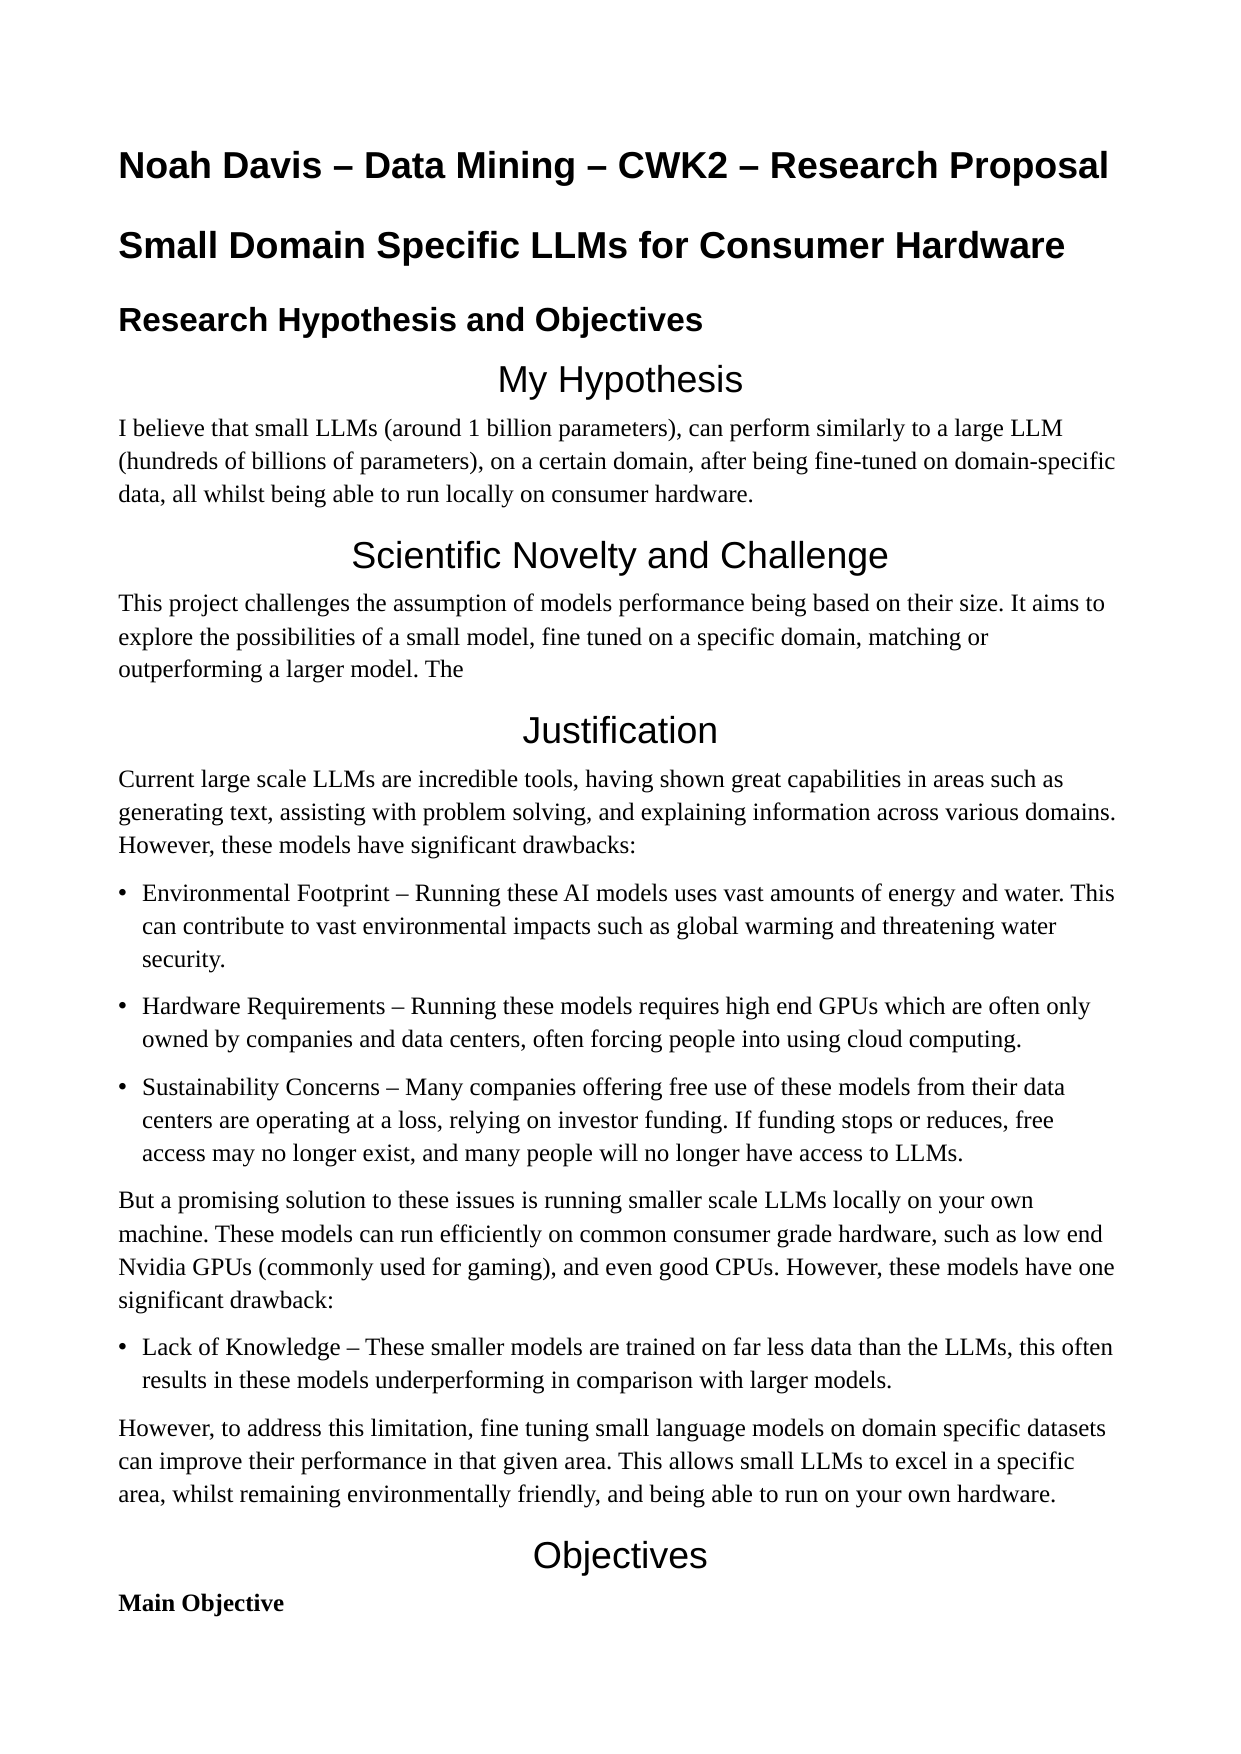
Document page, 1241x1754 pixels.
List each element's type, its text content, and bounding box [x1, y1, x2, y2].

subtitle Small Domain Specific LLMs for Consumer Hardware [118, 224, 1122, 267]
subtitle Research Hypothesis and Objectives [118, 300, 1122, 339]
text This project challenges the assumption of models performance being based on their size. It aims to explore the possibilities of a small model, fine tuned on a specific domain, matching or outperforming a larger model. The [118, 588, 1122, 683]
list Lack of Knowledge – These smaller models are trained on far less data than the LLMs, this often results in these models underperforming in comparison with larger models. [118, 1332, 1122, 1394]
subtitle Noah Davis – Data Mining – CWK2 – Research Proposal [118, 143, 1122, 186]
text Main Objective [118, 1588, 1122, 1617]
text Current large scale LLMs are incredible tools, having shown great capabilities in areas such as generating text, assisting with problem solving, and explaining information across various domains. However, these models have significant drawbacks: [118, 764, 1122, 859]
list Hardware Requirements – Running these models requires high end GPUs which are often only owned by companies and data centers, often forcing people into using cloud computing. [118, 991, 1122, 1053]
text But a promising solution to these issues is running smaller scale LLMs locally on your own machine. These models can run efficiently on common consumer grade hardware, such as low end Nvidia GPUs (commonly used for gaming), and even good CPUs. However, these models have one significant drawback: [118, 1186, 1122, 1313]
list Sustainability Concerns – Many companies offering free use of these models from their data centers are operating at a loss, relying on investor funding. If funding stops or reduces, free access may no longer exist, and many people will no longer have access to LLMs. [118, 1072, 1122, 1167]
subtitle Scientific Novelty and Challenge [118, 533, 1122, 576]
list Environmental Footprint – Running these AI models uses vast amounts of energy and water. This can contribute to vast environmental impacts such as global warming and threatening water security. [118, 878, 1122, 972]
subtitle Objectives [118, 1533, 1122, 1576]
text I believe that small LLMs (around 1 billion parameters), can perform similarly to a large LLM (hundreds of billions of parameters), on a certain domain, after being fine-tuned on domain-specific data, all whilst being able to run locally on consumer hardware. [118, 413, 1122, 508]
text However, to address this limitation, fine tuning small language models on domain specific datasets can improve their performance in that given area. This allows small LLMs to excel in a specific area, whilst remaining environmentally friendly, and being able to run on your own hardware. [118, 1413, 1122, 1508]
subtitle My Hypothesis [118, 357, 1122, 401]
subtitle Justification [118, 708, 1122, 752]
